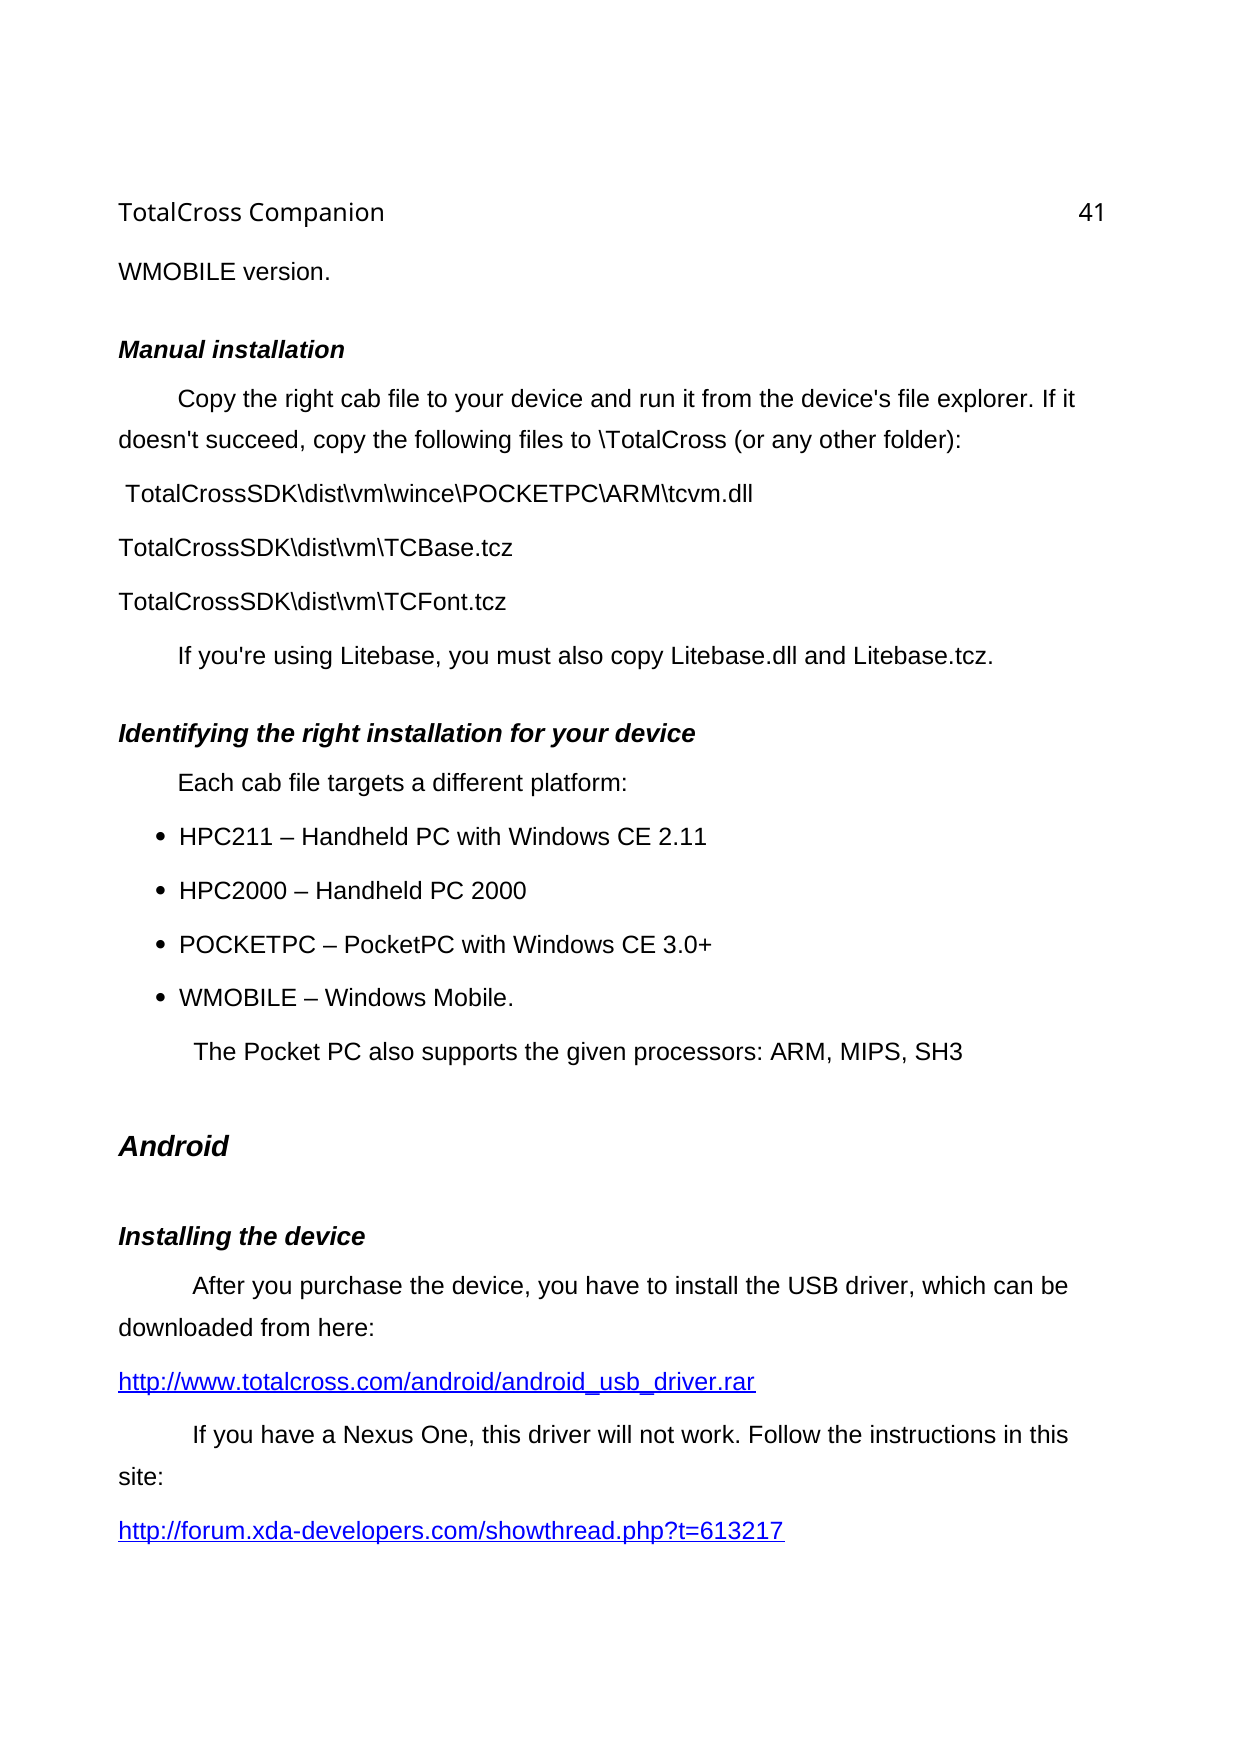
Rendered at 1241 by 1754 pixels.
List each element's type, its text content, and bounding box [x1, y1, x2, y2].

text Each cab file targets a different platform: [118, 769, 1122, 797]
text The Pocket PC also supports the given processors: ARM, MIPS, SH3 [193, 1038, 1122, 1066]
text If you're using Litebase, you must also copy Litebase.dll and Litebase.tcz. [118, 642, 1122, 670]
text WMOBILE version. [118, 258, 1122, 286]
text http://forum.xda-developers.com/showthread.php?t=613217 [118, 1517, 1122, 1545]
text Copy the right cab file to your device and run it from the device's file explorer. If it doesn't succeed, copy the following files to \TotalCross (or any other folder): [118, 384, 1122, 454]
text After you purchase the device, you have to install the USB driver, which can be downloaded from here: [118, 1272, 1122, 1342]
subtitle Installing the device [118, 1222, 1122, 1251]
text TotalCrossSDK\dist\vm\TCBase.tcz [118, 534, 1122, 562]
list HPC211 – Handheld PC with Windows CE 2.11 [156, 823, 1122, 851]
text TotalCrossSDK\dist\vm\wince\POCKETPC\ARM\tcvm.dll [118, 480, 1122, 508]
text TotalCrossSDK\dist\vm\TCFont.tcz [118, 588, 1122, 616]
text http://www.totalcross.com/android/android_usb_driver.rar [118, 1367, 1122, 1395]
subtitle Identifying the right installation for your device [118, 719, 1122, 748]
list HPC2000 – Handheld PC 2000 [156, 877, 1122, 905]
subtitle Android [118, 1130, 1122, 1163]
list POCKETPC – PocketPC with Windows CE 3.0+ [156, 931, 1122, 958]
list WMOBILE – Windows Mobile. [156, 984, 1122, 1012]
subtitle Manual installation [118, 336, 1122, 364]
text If you have a Nexus One, this driver will not work. Follow the instructions in this site: [118, 1421, 1122, 1491]
